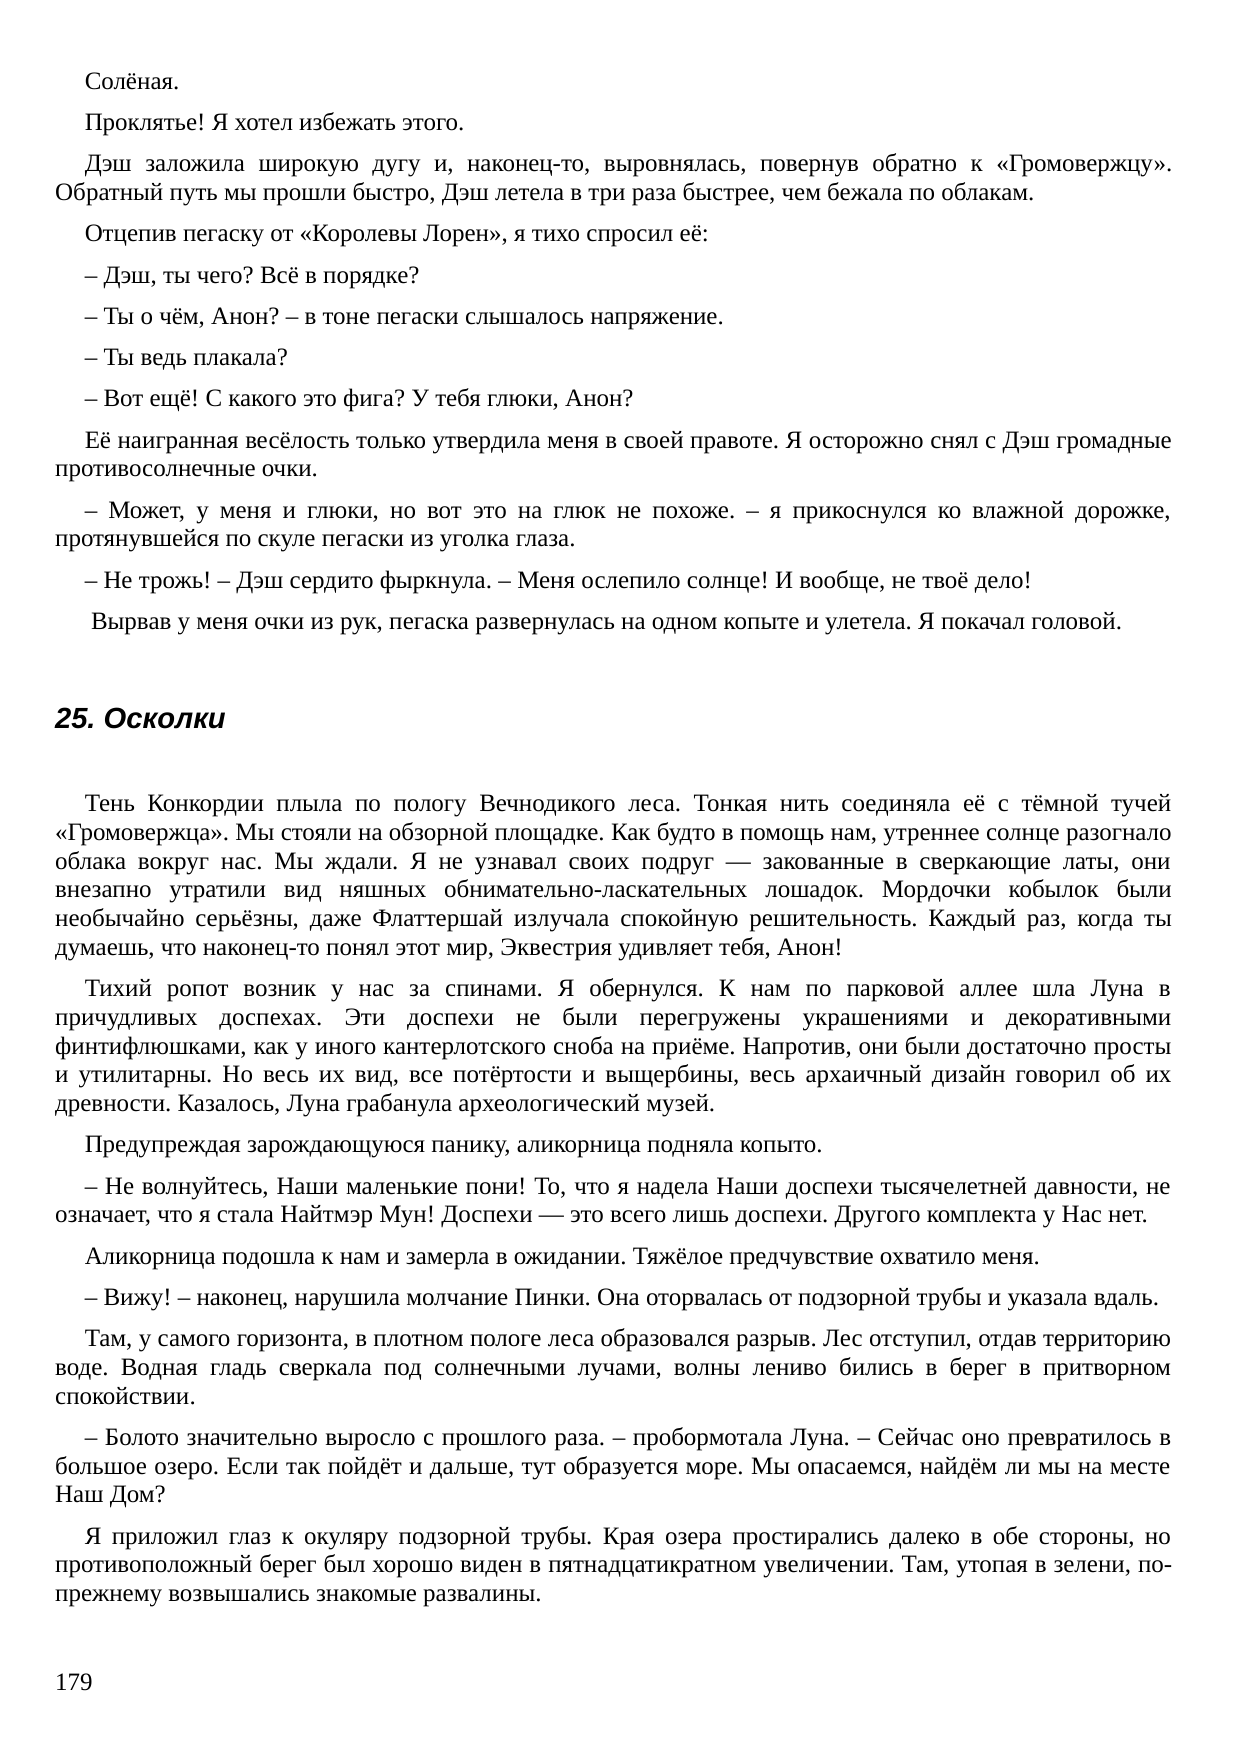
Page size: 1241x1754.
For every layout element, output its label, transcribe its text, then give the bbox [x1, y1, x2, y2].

text – Ты о чём, Анон? – в тоне пегаски слышалось напряжение. [55, 301, 1173, 330]
text – Вот ещё! С какого это фига? У тебя глюки, Анон? [55, 383, 1173, 412]
text Проклятье! Я хотел избежать этого. [55, 107, 1173, 136]
text Там, у самого горизонта, в плотном пологе леса образовался разрыв. Лес отступил, отдав территорию воде. Водная гладь сверкала под солнечными лучами, волны лениво бились в берег в притворном спокойствии. [55, 1323, 1173, 1409]
text Солёная. [55, 66, 1173, 95]
subtitle 25. Осколки [55, 701, 1173, 734]
text Я приложил глаз к окуляру подзорной трубы. Края озера простирались далеко в обе стороны, но противоположный берег был хорошо виден в пятнадцатикратном увеличении. Там, утопая в зелени, по-прежнему возвышались знакомые развалины. [55, 1521, 1173, 1607]
text – Болото значительно выросло с прошлого раза. – пробормотала Луна. – Сейчас оно превратилось в большое озеро. Если так пойдёт и дальше, тут образуется море. Мы опасаемся, найдём ли мы на месте Наш Дом? [55, 1422, 1173, 1508]
text Её наигранная весёлость только утвердила меня в своей правоте. Я осторожно снял с Дэш громадные противосолнечные очки. [55, 425, 1173, 482]
text – Не трожь! – Дэш сердито фыркнула. – Меня ослепило солнце! И вообще, не твоё дело! [55, 565, 1173, 593]
text Отцепив пегаску от «Королевы Лорен», я тихо спросил её: [55, 218, 1173, 247]
text – Ты ведь плакала? [55, 342, 1173, 371]
text Вырвав у меня очки из рук, пегаска развернулась на одном копыте и улетела. Я покачал головой. [55, 606, 1173, 635]
text – Не волнуйтесь, Наши маленькие пони! То, что я надела Наши доспехи тысячелетней давности, не означает, что я стала Найтмэр Мун! Доспехи — это всего лишь доспехи. Другого комплекта у Нас нет. [55, 1171, 1173, 1228]
text Аликорница подошла к нам и замерла в ожидании. Тяжёлое предчувствие охватило меня. [55, 1241, 1173, 1269]
text – Дэш, ты чего? Всё в порядке? [55, 260, 1173, 288]
text Предупреждая зарождающуюся панику, аликорница подняла копыто. [55, 1129, 1173, 1158]
text – Может, у меня и глюки, но вот это на глюк не похоже. – я прикоснулся ко влажной дорожке, протянувшейся по скуле пегаски из уголка глаза. [55, 495, 1173, 552]
text Дэш заложила широкую дугу и, наконец-то, выровнялась, повернув обратно к «Громовержцу». Обратный путь мы прошли быстро, Дэш летела в три раза быстрее, чем бежала по облакам. [55, 148, 1173, 206]
text Тень Конкордии плыла по пологу Вечнодикого леса. Тонкая нить соединяла её с тёмной тучей «Громовержца». Мы стояли на обзорной площадке. Как будто в помощь нам, утреннее солнце разогнало облака вокруг нас. Мы ждали. Я не узнавал своих подруг — закованные в сверкающие латы, они внезапно утратили вид няшных обнимательно-ласкательных лошадок. Мордочки кобылок были необычайно серьёзны, даже Флаттершай излучала спокойную решительность. Каждый раз, когда ты думаешь, что наконец-то понял этот мир, Эквестрия удивляет тебя, Анон! [55, 788, 1173, 961]
text Тихий ропот возник у нас за спинами. Я обернулся. К нам по парковой аллее шла Луна в причудливых доспехах. Эти доспехи не были перегружены украшениями и декоративными финтифлюшками, как у иного кантерлотского сноба на приёме. Напротив, они были достаточно просты и утилитарны. Но весь их вид, все потёртости и выщербины, весь архаичный дизайн говорил об их древности. Казалось, Луна грабанула археологический музей. [55, 973, 1173, 1117]
text – Вижу! – наконец, нарушила молчание Пинки. Она оторвалась от подзорной трубы и указала вдаль. [55, 1282, 1173, 1311]
